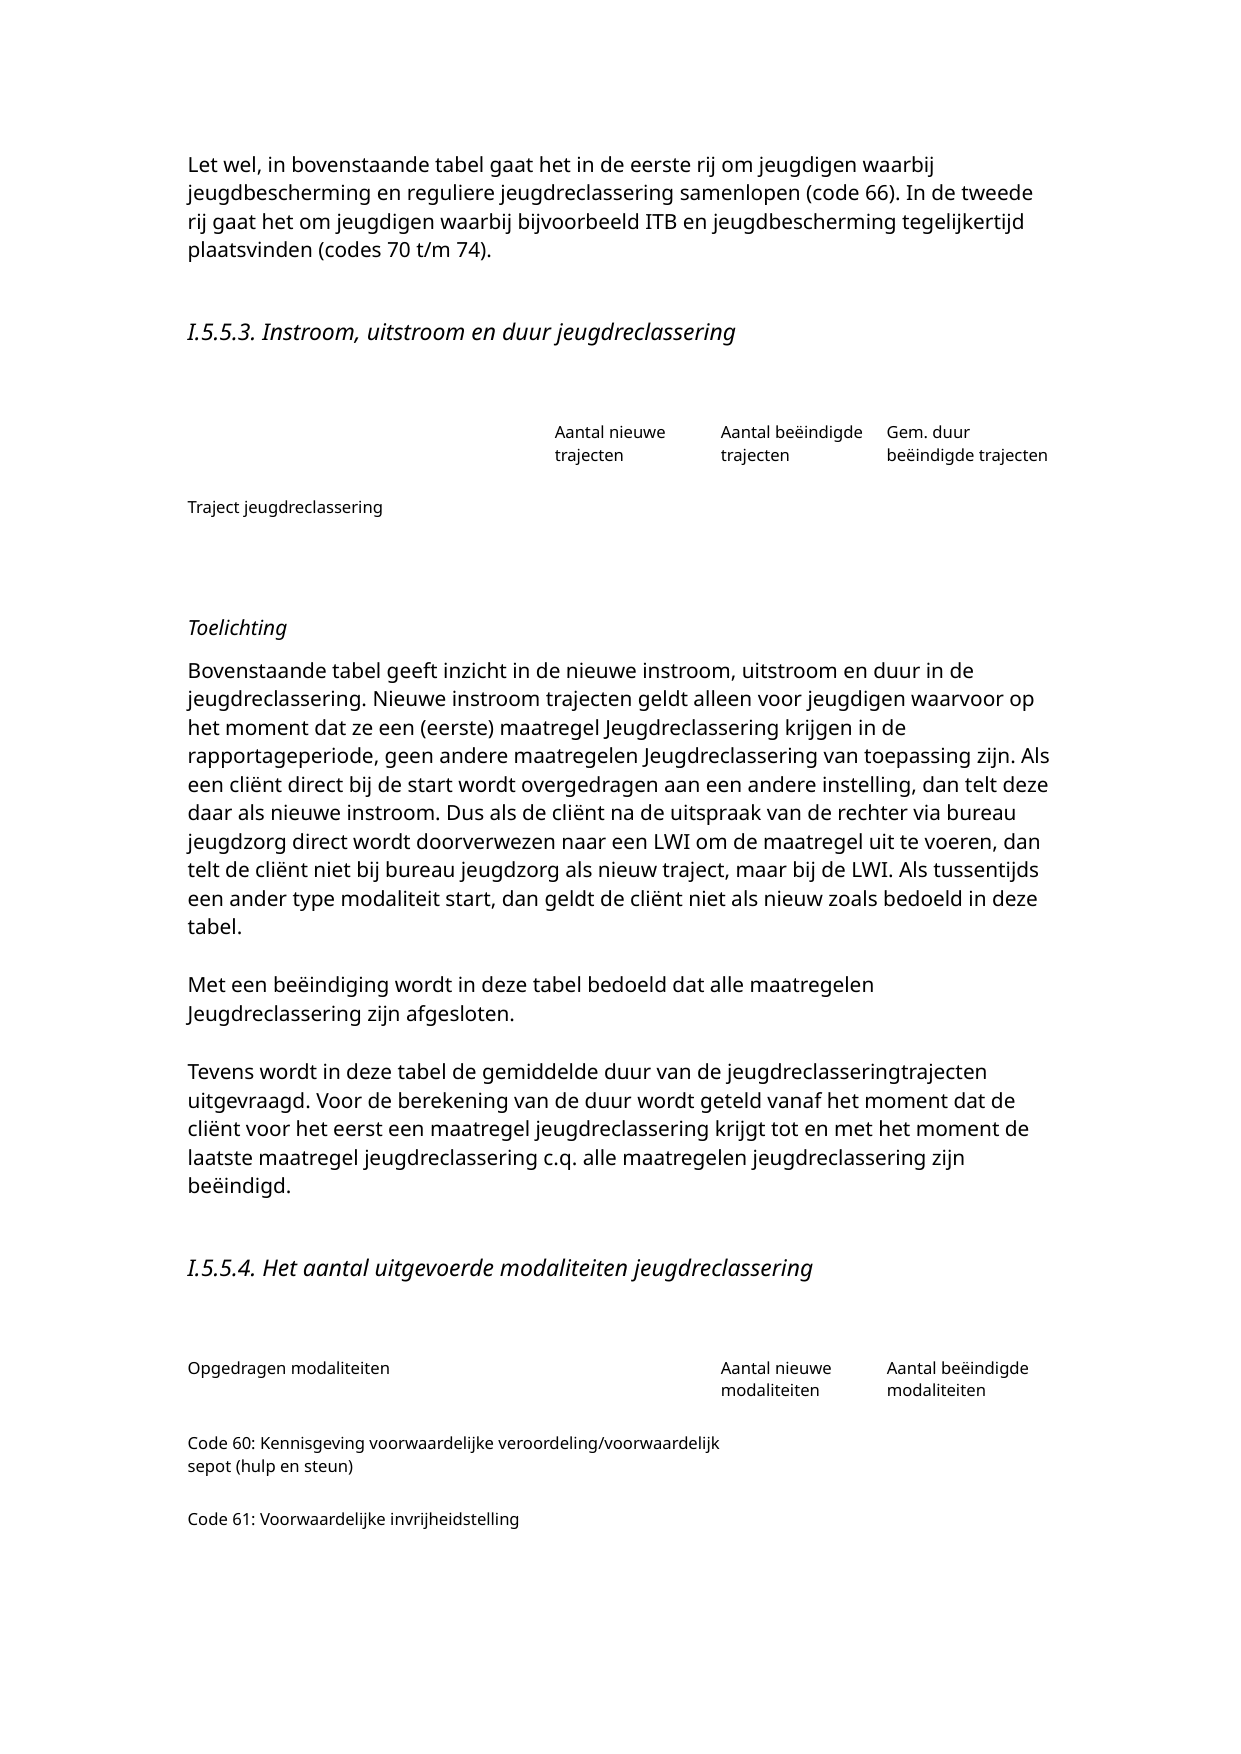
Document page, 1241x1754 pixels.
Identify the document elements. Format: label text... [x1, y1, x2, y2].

table_header Aantal beëindigde modaliteiten [887, 1356, 1053, 1432]
table_cell Traject jeugdreclassering [188, 496, 554, 554]
subtitle I.5.5.3. Instroom, uitstroom en duur jeugdreclassering [187, 316, 1053, 347]
text Met een beëindiging wordt in deze tabel bedoeld dat alle maatregelen Jeugdreclassering zijn afgesloten. [187, 971, 1053, 1027]
text Let wel, in bovenstaande tabel gaat het in de eerste rij om jeugdigen waarbij jeugdbescherming en reguliere jeugdreclassering samenlopen (code 66). In de tweede rij gaat het om jeugdigen waarbij bijvoorbeeld ITB en jeugdbescherming tegelijkertijd plaatsvinden (codes 70 t/m 74). [187, 150, 1053, 264]
subtitle I.5.5.4. Het aantal uitgevoerde modaliteiten jeugdreclassering [187, 1252, 1053, 1283]
text Toelichting [187, 613, 1053, 641]
text Bovenstaande tabel geeft inzicht in de nieuwe instroom, uitstroom en duur in de jeugdreclassering. Nieuwe instroom trajecten geldt alleen voor jeugdigen waarvoor op het moment dat ze een (eerste) maatregel Jeugdreclassering krijgen in de rapportageperiode, geen andere maatregelen Jeugdreclassering van toepassing zijn. Als een cliënt direct bij de start wordt overgedragen aan een andere instelling, dan telt deze daar als nieuwe instroom. Dus als de cliënt na de uitspraak van de rechter via bureau jeugdzorg direct wordt doorverwezen naar een LWI om de maatregel uit te voeren, dan telt de cliënt niet bij bureau jeugdzorg als nieuw traject, maar bij de LWI. Als tussentijds een ander type modaliteit start, dan geldt de cliënt niet als nieuw zoals bedoeld in deze tabel. [187, 656, 1053, 941]
table_header Aantal beëindigde trajecten [721, 420, 886, 496]
table_cell [887, 1432, 1053, 1507]
table_cell [886, 496, 1053, 554]
table_header Aantal nieuwe modaliteiten [721, 1356, 887, 1432]
table_header Opgedragen modaliteiten [188, 1356, 721, 1432]
table_cell Code 61: Voorwaardelijke invrijheidstelling [188, 1507, 721, 1566]
table_cell [721, 1507, 887, 1566]
table_header [188, 420, 554, 496]
table_header Aantal nieuwe trajecten [555, 420, 721, 496]
table_cell [721, 1432, 887, 1507]
table_cell [721, 496, 886, 554]
table_cell [555, 496, 721, 554]
table_header Gem. duur beëindigde trajecten [886, 420, 1053, 496]
text Tevens wordt in deze tabel de gemiddelde duur van de jeugdreclasseringtrajecten uitgevraagd. Voor de berekening van de duur wordt geteld vanaf het moment dat de cliënt voor het eerst een maatregel jeugdreclassering krijgt tot en met het moment de laatste maatregel jeugdreclassering c.q. alle maatregelen jeugdreclassering zijn beëindigd. [187, 1057, 1053, 1199]
table_cell Code 60: Kennisgeving voorwaardelijke veroordeling/voorwaardelijk sepot (hulp en steun) [188, 1432, 721, 1507]
table_cell [887, 1507, 1053, 1566]
